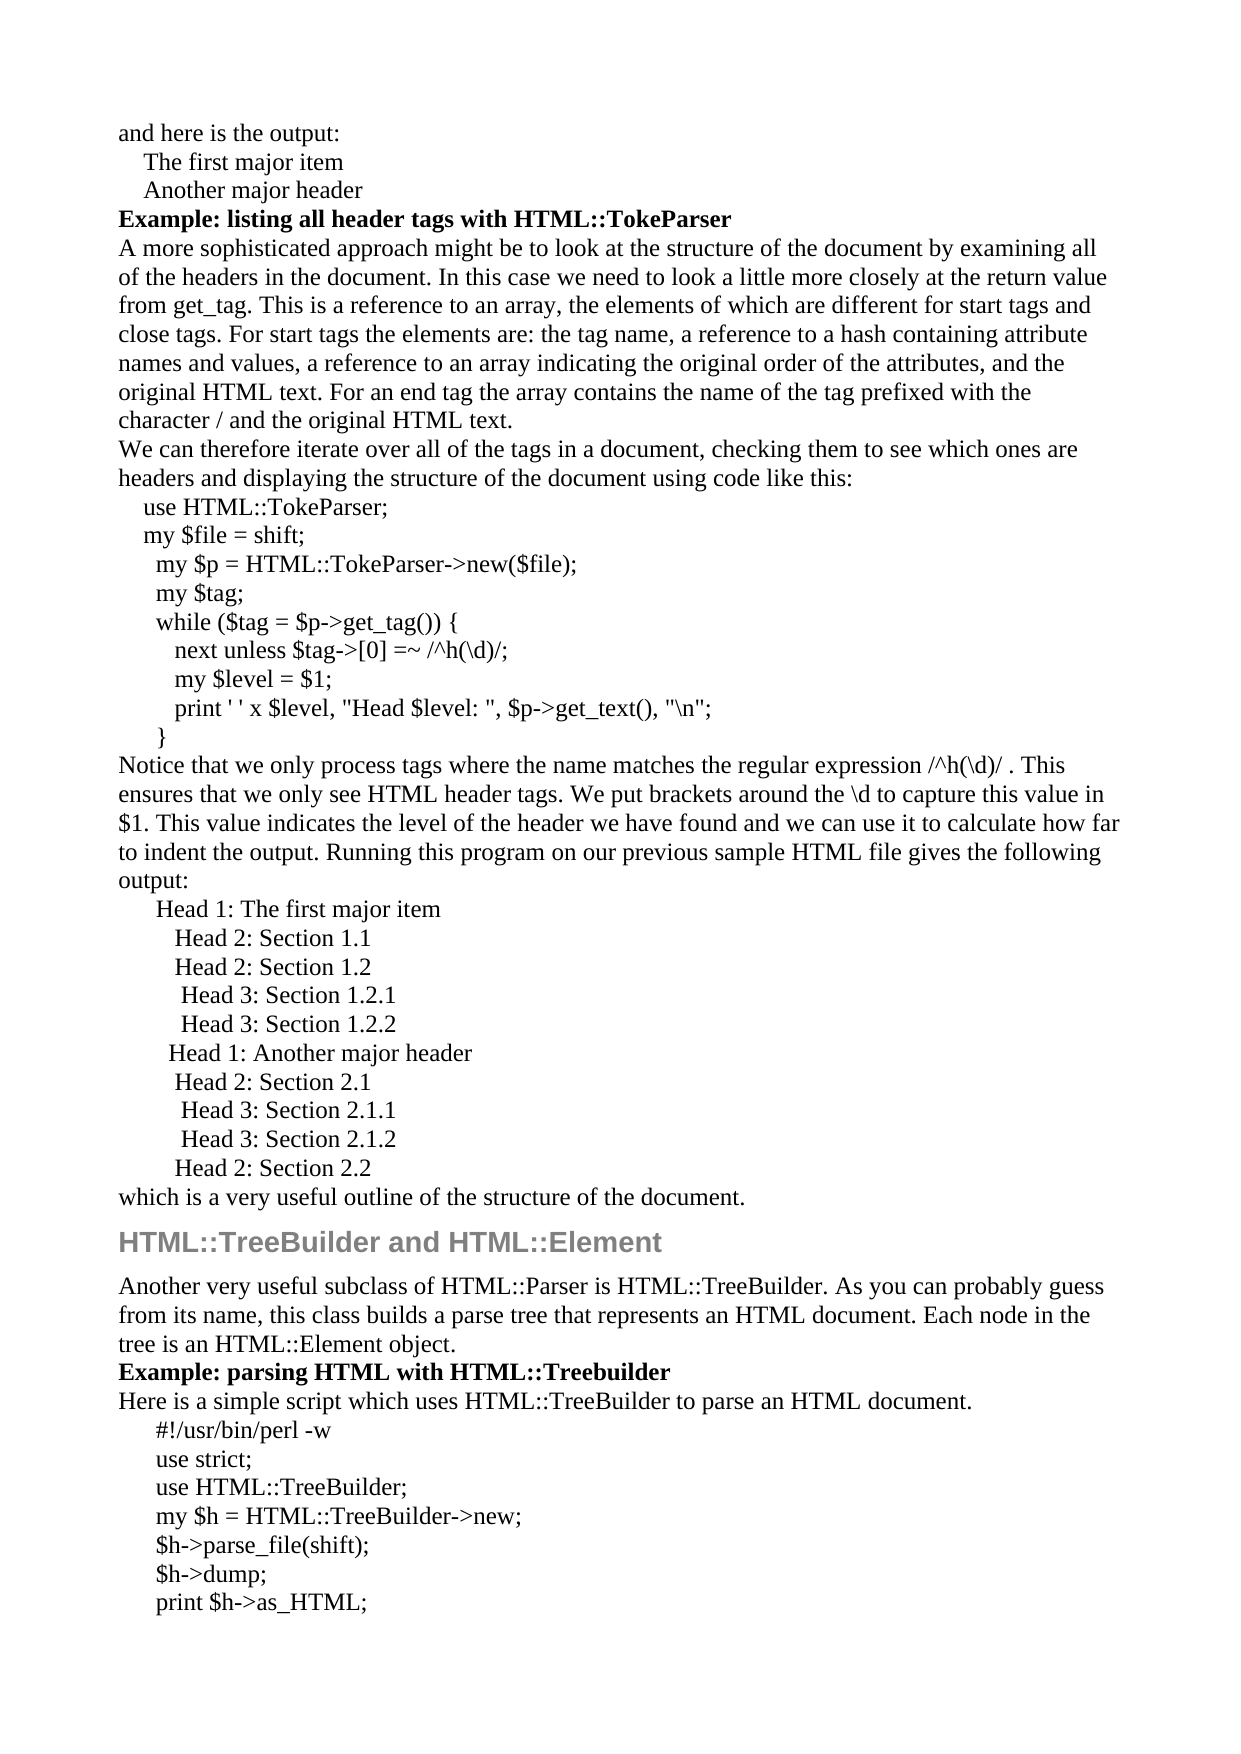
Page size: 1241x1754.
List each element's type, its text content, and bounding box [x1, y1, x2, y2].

text print ' ' x $level, "Head $level: ", $p->get_text(), "\n"; [118, 693, 1122, 722]
text $h->dump; [118, 1559, 1122, 1587]
text Head 2: Section 1.2 [118, 952, 1122, 981]
text The first major item [118, 147, 1122, 176]
text use strict; [118, 1444, 1122, 1472]
text Head 2: Section 2.2 [118, 1153, 1122, 1182]
text Head 1: Another major header [118, 1038, 1122, 1067]
text which is a very useful outline of the structure of the document. [118, 1182, 1122, 1211]
text my $level = $1; [118, 664, 1122, 693]
text and here is the output: [118, 118, 1122, 147]
text Another very useful subclass of HTML::Parser is HTML::TreeBuilder. As you can probably guess from its name, this class builds a parse tree that represents an HTML document. Each node in the tree is an HTML::Element object. [118, 1271, 1122, 1357]
text We can therefore iterate over all of the tags in a document, checking them to see which ones are headers and displaying the structure of the document using code like this: [118, 434, 1122, 492]
text #!/usr/bin/perl -w [118, 1415, 1122, 1444]
text print $h->as_HTML; [118, 1587, 1122, 1616]
text Example: listing all header tags with HTML::TokeParser [118, 204, 1122, 233]
text use HTML::TokeParser; [118, 492, 1122, 521]
text use HTML::TreeBuilder; [118, 1472, 1122, 1501]
text Head 3: Section 2.1.2 [118, 1124, 1122, 1153]
subtitle HTML::TreeBuilder and HTML::Element [118, 1225, 1122, 1259]
text A more sophisticated approach might be to look at the structure of the document by examining all of the headers in the document. In this case we need to look a little more closely at the return value from get_tag. This is a reference to an array, the elements of which are different for start tags and close tags. For start tags the elements are: the tag name, a reference to a hash containing attribute names and values, a reference to an array indicating the original order of the attributes, and the original HTML text. For an end tag the array contains the name of the tag prefixed with the character / and the original HTML text. [118, 233, 1122, 434]
text Head 3: Section 1.2.2 [118, 1009, 1122, 1038]
text my $h = HTML::TreeBuilder->new; [118, 1501, 1122, 1530]
text Example: parsing HTML with HTML::Treebuilder [118, 1357, 1122, 1386]
text Head 1: The first major item [118, 894, 1122, 923]
text Head 2: Section 2.1 [118, 1067, 1122, 1096]
text my $p = HTML::TokeParser->new($file); [118, 549, 1122, 578]
text Head 3: Section 1.2.1 [118, 981, 1122, 1009]
text Here is a simple script which uses HTML::TreeBuilder to parse an HTML document. [118, 1386, 1122, 1415]
text $h->parse_file(shift); [118, 1530, 1122, 1559]
text Notice that we only process tags where the name matches the regular expression /^h(\d)/ . This ensures that we only see HTML header tags. We put brackets around the \d to capture this value in $1. This value indicates the level of the header we have found and we can use it to calculate how far to indent the output. Running this program on our previous sample HTML file gives the following output: [118, 751, 1122, 894]
text my $file = shift; [118, 521, 1122, 549]
text next unless $tag->[0] =~ /^h(\d)/; [118, 636, 1122, 664]
text Another major header [118, 176, 1122, 204]
text my $tag; [118, 578, 1122, 607]
text } [118, 722, 1122, 751]
text Head 2: Section 1.1 [118, 923, 1122, 952]
text Head 3: Section 2.1.1 [118, 1096, 1122, 1124]
text while ($tag = $p->get_tag()) { [118, 607, 1122, 636]
